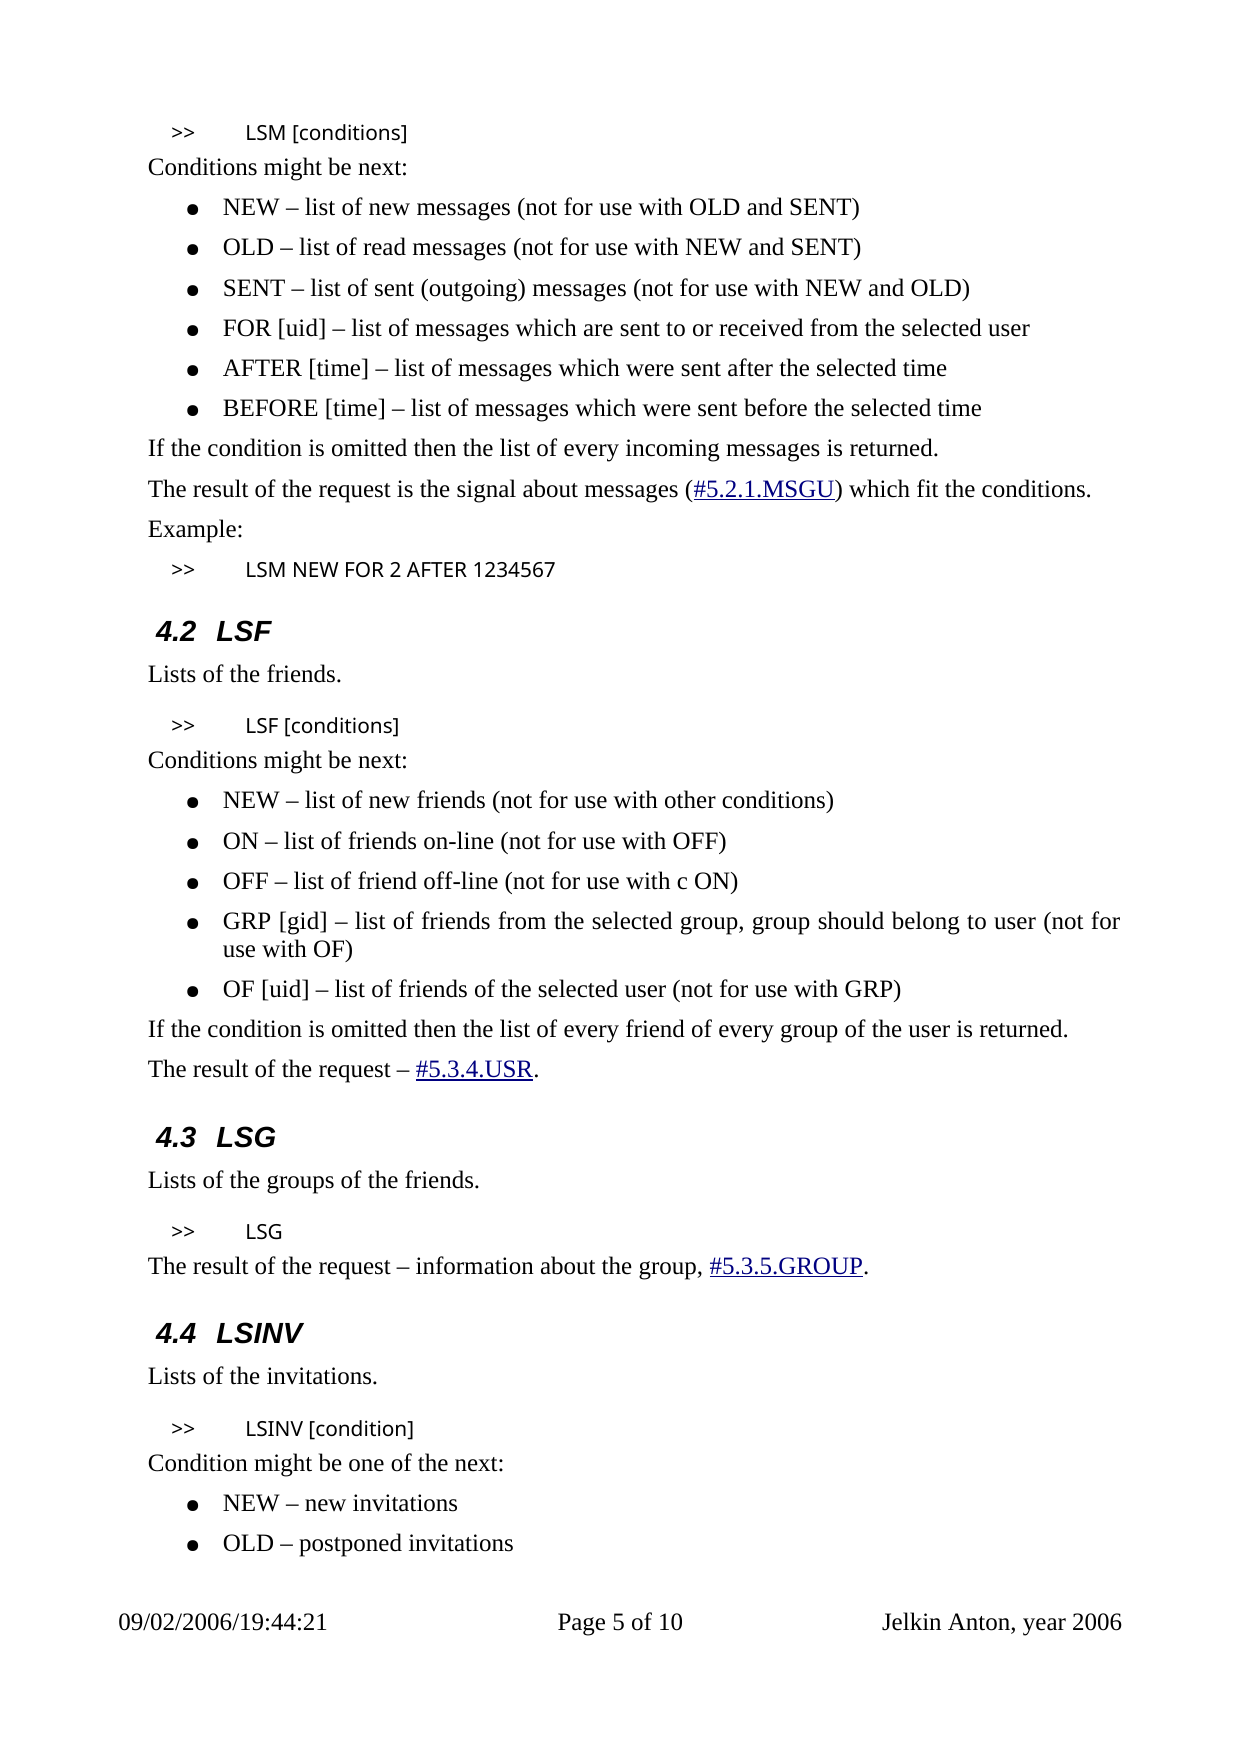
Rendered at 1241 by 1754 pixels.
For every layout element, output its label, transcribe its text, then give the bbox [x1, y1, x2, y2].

text Example: [148, 515, 1122, 543]
list SENT – list of sent (outgoing) messages (not for use with NEW and OLD) [185, 274, 1122, 301]
text Condition might be one of the next: [148, 1449, 1122, 1476]
text Lists of the groups of the friends. [148, 1166, 1122, 1193]
text Conditions might be next: [148, 153, 1122, 181]
text >> LSINV [condition] [171, 1414, 1122, 1442]
list OFF – list of friend off-line (not for use with с ON) [185, 867, 1122, 895]
subtitle LSF [148, 615, 1122, 648]
subtitle LSINV [148, 1317, 1122, 1350]
list OF [uid] – list of friends of the selected user (not for use with GRP) [185, 975, 1122, 1003]
list NEW – list of new messages (not for use with OLD and SENT) [185, 193, 1122, 221]
text The result of the request – #5.3.4.USR. [148, 1056, 1122, 1083]
text The result of the request – information about the group, #5.3.5.GROUP. [148, 1252, 1122, 1280]
subtitle LSG [148, 1121, 1122, 1153]
list GRP [gid] – list of friends from the selected group, group should belong to user (not for use with OF) [185, 907, 1122, 963]
list NEW – new invitations [185, 1489, 1122, 1517]
list AFTER [time] – list of messages which were sent after the selected time [185, 354, 1122, 382]
text >> LSF [conditions] [171, 711, 1122, 740]
text The result of the request is the signal about messages (#5.2.1.MSGU) which fit the conditions. [148, 475, 1122, 502]
text If the condition is omitted then the list of every incoming messages is returned. [148, 434, 1122, 462]
text >> LSG [171, 1217, 1122, 1246]
text Lists of the invitations. [148, 1362, 1122, 1390]
list NEW – list of new friends (not for use with other conditions) [185, 787, 1122, 814]
list FOR [uid] – list of messages which are sent to or received from the selected user [185, 314, 1122, 342]
text >> LSM NEW FOR 2 AFTER 1234567 [171, 555, 1122, 583]
list BEFORE [time] – list of messages which were sent before the selected time [185, 394, 1122, 422]
text >> LSM [conditions] [171, 118, 1122, 147]
text If the condition is omitted then the list of every friend of every group of the user is returned. [148, 1015, 1122, 1043]
text Conditions might be next: [148, 746, 1122, 774]
list OLD – postponed invitations [185, 1529, 1122, 1557]
text Lists of the friends. [148, 660, 1122, 688]
list OLD – list of read messages (not for use with NEW and SENT) [185, 233, 1122, 261]
list ON – list of friends on-line (not for use with OFF) [185, 827, 1122, 854]
